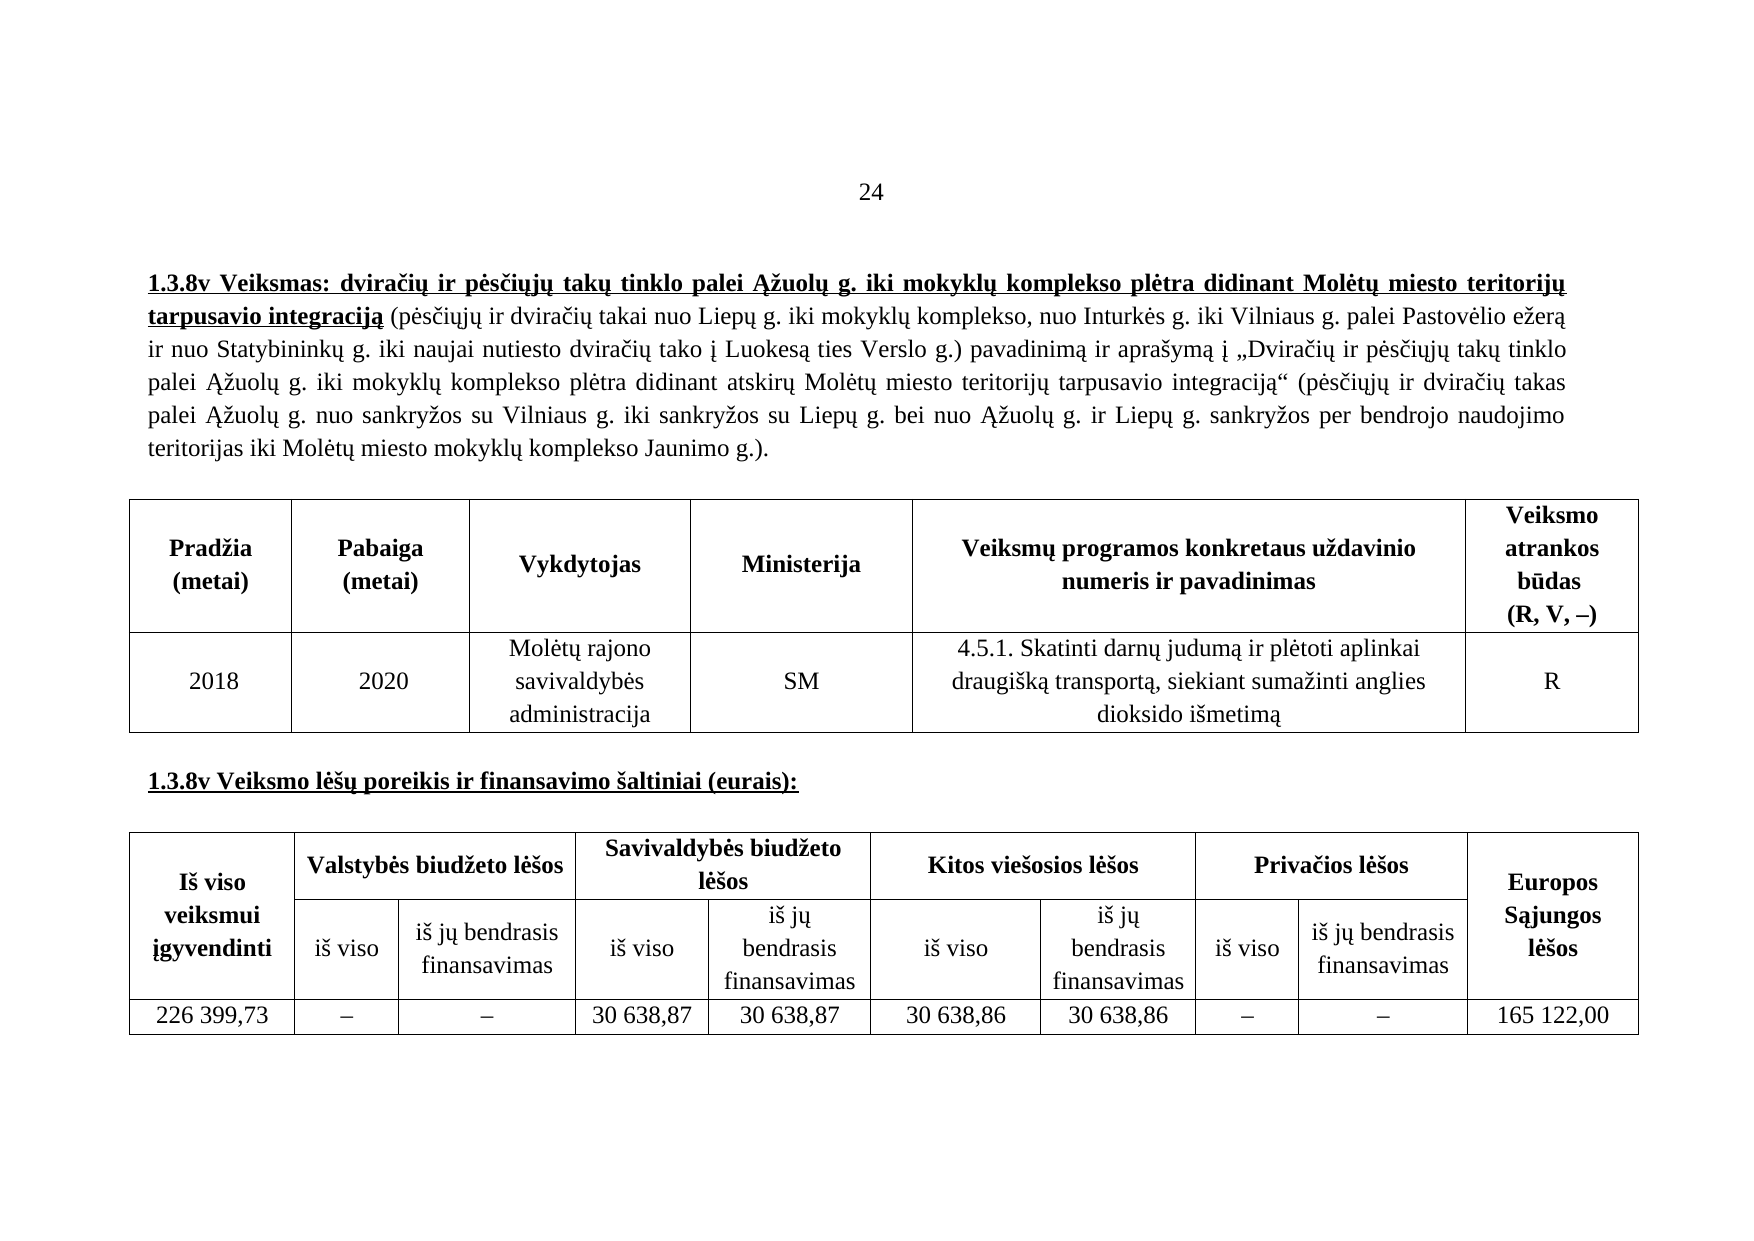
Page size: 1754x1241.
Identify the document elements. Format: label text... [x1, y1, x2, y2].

table_cell 2018 [130, 633, 291, 732]
table_header Iš viso veiksmui įgyvendinti [130, 833, 294, 999]
table_header Savivaldybės biudžeto lėšos [576, 833, 870, 899]
table_cell iš viso [871, 900, 1040, 999]
table_cell 226 399,73 [130, 1000, 294, 1033]
table_cell iš jų bendrasis finansavimas [1299, 900, 1467, 999]
table_header Valstybės biudžeto lėšos [295, 833, 575, 899]
table_cell 2020 [292, 633, 469, 732]
table_cell 30 638,86 [871, 1000, 1040, 1033]
table_header Privačios lėšos [1196, 833, 1467, 899]
table_cell – [399, 1000, 575, 1033]
table_header Pabaiga (metai) [292, 500, 469, 632]
table_cell iš jų bendrasis finansavimas [1041, 900, 1195, 999]
text 1.3.8v Veiksmo lėšų poreikis ir finansavimo šaltiniai (eurais): [118, 766, 1624, 795]
table_cell 165 122,00 [1468, 1000, 1638, 1033]
table_cell SM [691, 633, 912, 732]
table_cell iš viso [1196, 900, 1298, 999]
table_cell – [1196, 1000, 1298, 1033]
text 1.3.8v Veiksmas: dviračių ir pėsčiųjų takų tinklo palei Ąžuolų g. iki mokyklų komplekso plėtra didinant Molėtų miesto teritorijų tarpusavio integraciją (pėsčiųjų ir dviračių takai nuo Liepų g. iki mokyklų komplekso, nuo Inturkės g. iki Vilniaus g. palei Pastovėlio ežerą ir nuo Statybininkų g. iki naujai nutiesto dviračių tako į Luokesą ties Verslo g.) pavadinimą ir aprašymą į „Dviračių ir pėsčiųjų takų tinklo palei Ąžuolų g. iki mokyklų komplekso plėtra didinant atskirų Molėtų miesto teritorijų tarpusavio integraciją“ (pėsčiųjų ir dviračių takas palei Ąžuolų g. nuo sankryžos su Vilniaus g. iki sankryžos su Liepų g. bei nuo Ąžuolų g. ir Liepų g. sankryžos per bendrojo naudojimo teritorijas iki Molėtų miesto mokyklų komplekso Jaunimo g.). [148, 268, 1568, 462]
table_cell iš viso [295, 900, 398, 999]
table_header Veiksmo atrankos būdas (R, V, –) [1466, 500, 1638, 632]
table_header Kitos viešosios lėšos [871, 833, 1195, 899]
table_cell 30 638,87 [576, 1000, 708, 1033]
table_cell 30 638,87 [709, 1000, 870, 1033]
table_cell Molėtų rajono savivaldybės administracija [470, 633, 690, 732]
table_cell R [1466, 633, 1638, 732]
table_cell iš viso [576, 900, 708, 999]
table_cell – [295, 1000, 398, 1033]
table_cell iš jų bendrasis finansavimas [709, 900, 870, 999]
table_header Veiksmų programos konkretaus uždavinio numeris ir pavadinimas [913, 500, 1465, 632]
table_cell 4.5.1. Skatinti darnų judumą ir plėtoti aplinkai draugišką transportą, siekiant sumažinti anglies dioksido išmetimą [913, 633, 1465, 732]
table_cell – [1299, 1000, 1467, 1033]
table_cell iš jų bendrasis finansavimas [399, 900, 575, 999]
table_header Pradžia (metai) [130, 500, 291, 632]
table_header Ministerija [691, 500, 912, 632]
table_cell 30 638,86 [1041, 1000, 1195, 1033]
table_header Vykdytojas [470, 500, 690, 632]
table_header Europos Sąjungos lėšos [1468, 833, 1638, 999]
